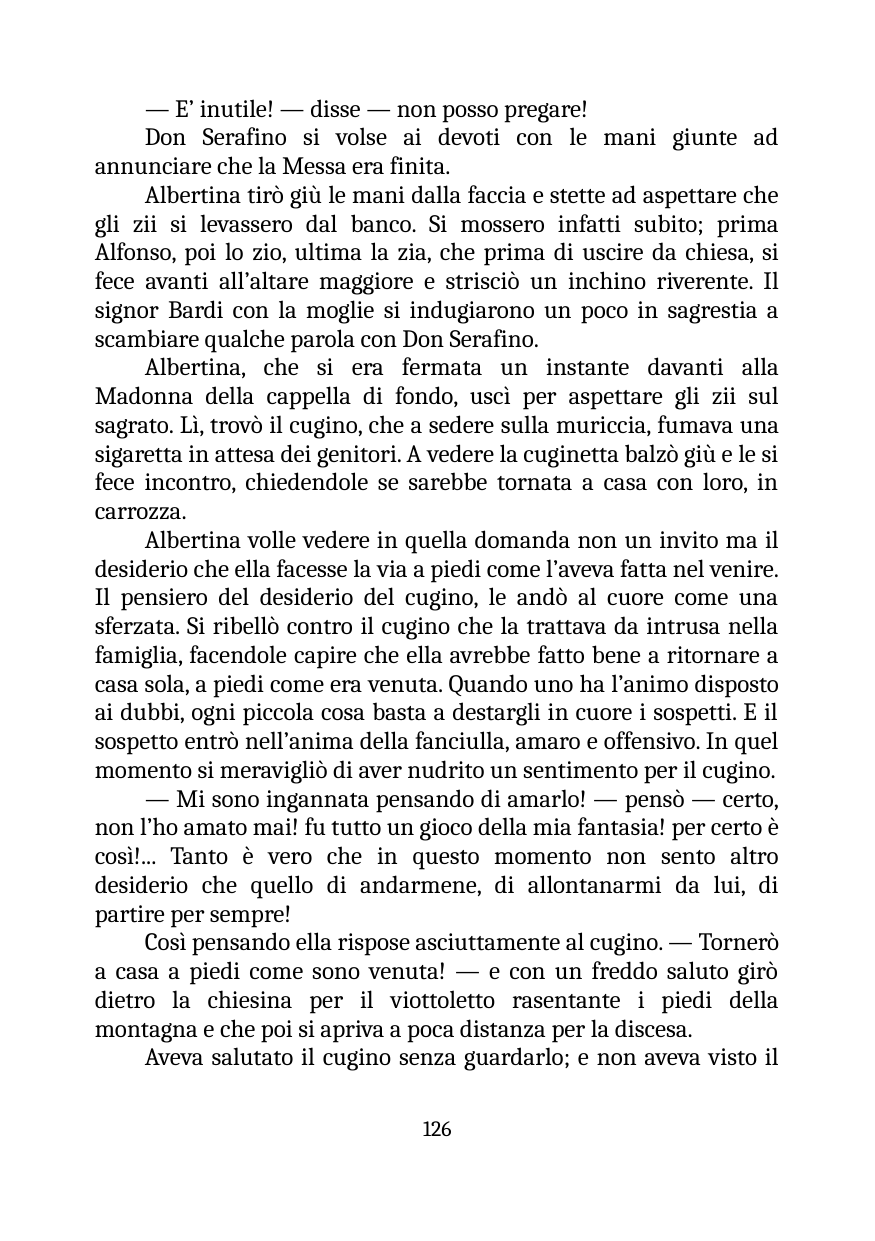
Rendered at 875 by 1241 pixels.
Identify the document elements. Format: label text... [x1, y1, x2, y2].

text Così pensando ella rispose asciuttamente al cugino. — Tornerò a casa a piedi come sono venuta! — e con un freddo saluto girò dietro la chiesina per il viottoletto rasentante i piedi della montagna e che poi si apriva a poca distanza per la discesa. [94, 928, 779, 1043]
text — Mi sono ingannata pensando di amarlo! — pensò — certo, non l’ho amato mai! fu tutto un gioco della mia fantasia! per certo è così!... Tanto è vero che in questo momento non sento altro desiderio che quello di andarmene, di allontanarmi da lui, di partire per sempre! [94, 784, 779, 928]
text Albertina tirò giù le mani dalla faccia e stette ad aspettare che gli zii si levassero dal banco. Si mossero infatti subito; prima Alfonso, poi lo zio, ultima la zia, che prima di uscire da chiesa, si fece avanti all’altare maggiore e strisciò un inchino riverente. Il signor Bardi con la moglie si indugiarono un poco in sagrestia a scambiare qualche parola con Don Serafino. [94, 181, 779, 353]
text Don Serafino si volse ai devoti con le mani giunte ad annunciare che la Messa era finita. [94, 123, 779, 181]
text Albertina, che si era fermata un instante davanti alla Madonna della cappella di fondo, uscì per aspettare gli zii sul sagrato. Lì, trovò il cugino, che a sedere sulla muriccia, fumava una sigaretta in attesa dei genitori. A vedere la cuginetta balzò giù e le si fece incontro, chiedendole se sarebbe tornata a casa con loro, in carrozza. [94, 353, 779, 526]
text Albertina volle vedere in quella domanda non un invito ma il desiderio che ella facesse la via a piedi come l’aveva fatta nel venire. Il pensiero del desiderio del cugino, le andò al cuore come una sferzata. Si ribellò contro il cugino che la trattava da intrusa nella famiglia, facendole capire che ella avrebbe fatto bene a ritornare a casa sola, a piedi come era venuta. Quando uno ha l’animo disposto ai dubbi, ogni piccola cosa basta a destargli in cuore i sospetti. E il sospetto entrò nell’anima della fanciulla, amaro e offensivo. In quel momento si meravigliò di aver nudrito un sentimento per il cugino. [94, 526, 779, 784]
text Aveva salutato il cugino senza guardarlo; e non aveva visto il [94, 1043, 779, 1072]
text — E’ inutile! — disse — non posso pregare! [94, 94, 779, 123]
